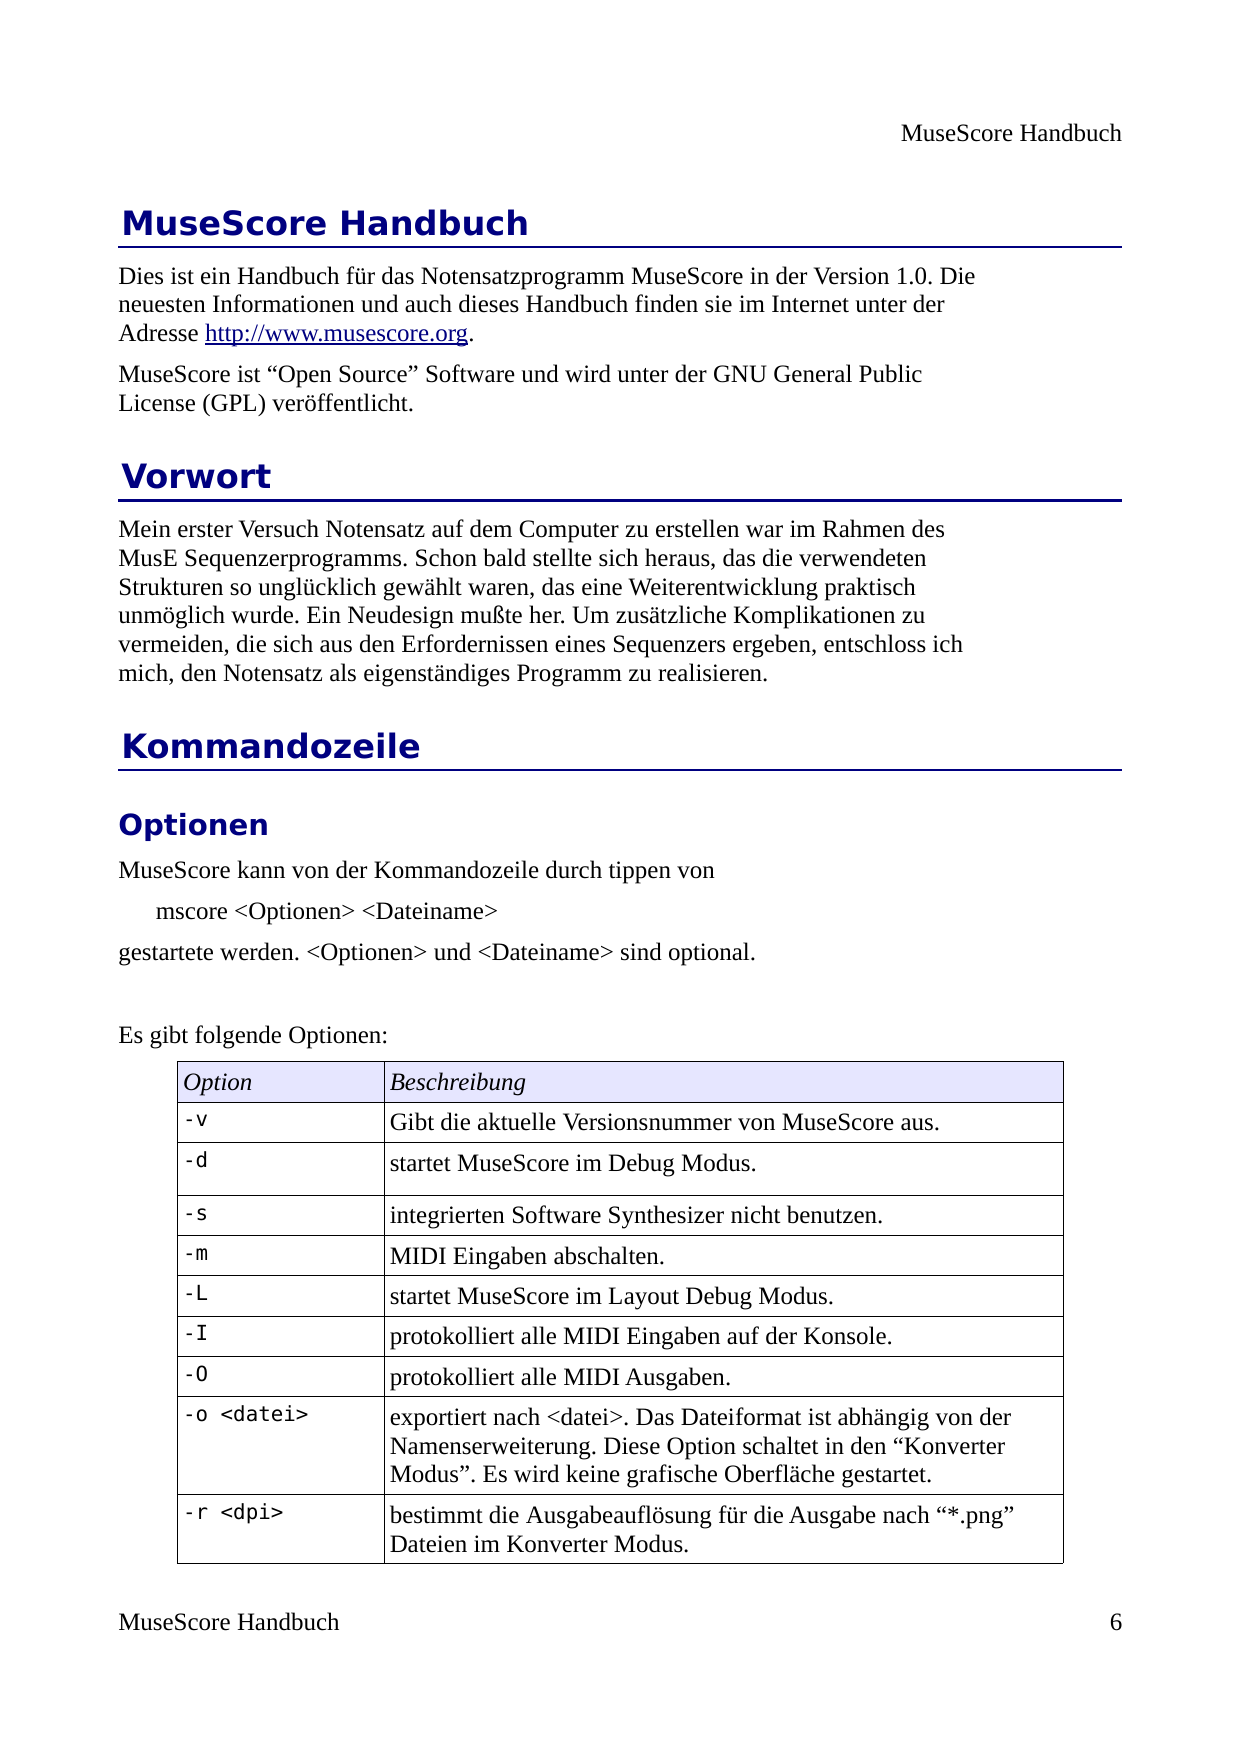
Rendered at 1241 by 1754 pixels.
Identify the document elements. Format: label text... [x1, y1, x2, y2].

text MuseScore kann von der Kommandozeile durch tippen von [118, 855, 1004, 884]
subtitle Vorwort [118, 454, 1122, 499]
table_cell -m [178, 1236, 384, 1275]
subtitle Optionen [118, 808, 1122, 842]
table_cell -I [178, 1317, 384, 1356]
text mscore <Optionen> <Dateiname> [118, 896, 1004, 925]
table_cell integrierten Software Synthesizer nicht benutzen. [385, 1196, 1063, 1235]
table_cell protokolliert alle MIDI Eingaben auf der Konsole. [385, 1317, 1063, 1356]
text gestartete werden. <Optionen> und <Dateiname> sind optional. [118, 937, 1004, 966]
subtitle Kommandozeile [118, 724, 1122, 769]
table_cell startet MuseScore im Layout Debug Modus. [385, 1276, 1063, 1316]
table_cell -d [178, 1143, 384, 1195]
table_cell MIDI Eingaben abschalten. [385, 1236, 1063, 1275]
table_header Option [178, 1062, 384, 1102]
table_cell -O [178, 1357, 384, 1396]
text Es gibt folgende Optionen: [118, 1020, 1004, 1049]
table_cell Gibt die aktuelle Versionsnummer von MuseScore aus. [385, 1103, 1063, 1142]
table_cell -r <dpi> [178, 1495, 384, 1563]
table_header Beschreibung [385, 1062, 1063, 1102]
table_cell bestimmt die Ausgabeauflösung für die Ausgabe nach “*.png” Dateien im Konverter Modus. [385, 1495, 1063, 1563]
table_cell -L [178, 1276, 384, 1316]
table_cell -v [178, 1103, 384, 1142]
text Dies ist ein Handbuch für das Notensatzprogramm MuseScore in der Version 1.0. Die neuesten Informationen und auch dieses Handbuch finden sie im Internet unter der Adresse http://www.musescore.org. [118, 261, 1004, 347]
text Mein erster Versuch Notensatz auf dem Computer zu erstellen war im Rahmen des MusE Sequenzerprogramms. Schon bald stellte sich heraus, das die verwendeten Strukturen so unglücklich gewählt waren, das eine Weiterentwicklung praktisch unmöglich wurde. Ein Neudesign mußte her. Um zusätzliche Komplikationen zu vermeiden, die sich aus den Erfordernissen eines Sequenzers ergeben, entschloss ich mich, den Notensatz als eigenständiges Programm zu realisieren. [118, 514, 1004, 687]
text MuseScore ist “Open Source” Software und wird unter der GNU General Public License (GPL) veröffentlicht. [118, 359, 1004, 417]
subtitle MuseScore Handbuch [118, 201, 1122, 246]
table_cell startet MuseScore im Debug Modus. [385, 1143, 1063, 1195]
table_cell protokolliert alle MIDI Ausgaben. [385, 1357, 1063, 1396]
table_cell -o <datei> [178, 1397, 384, 1494]
table_cell -s [178, 1196, 384, 1235]
table_cell exportiert nach <datei>. Das Dateiformat ist abhängig von der Namenserweiterung. Diese Option schaltet in den “Konverter Modus”. Es wird keine grafische Oberfläche gestartet. [385, 1397, 1063, 1494]
